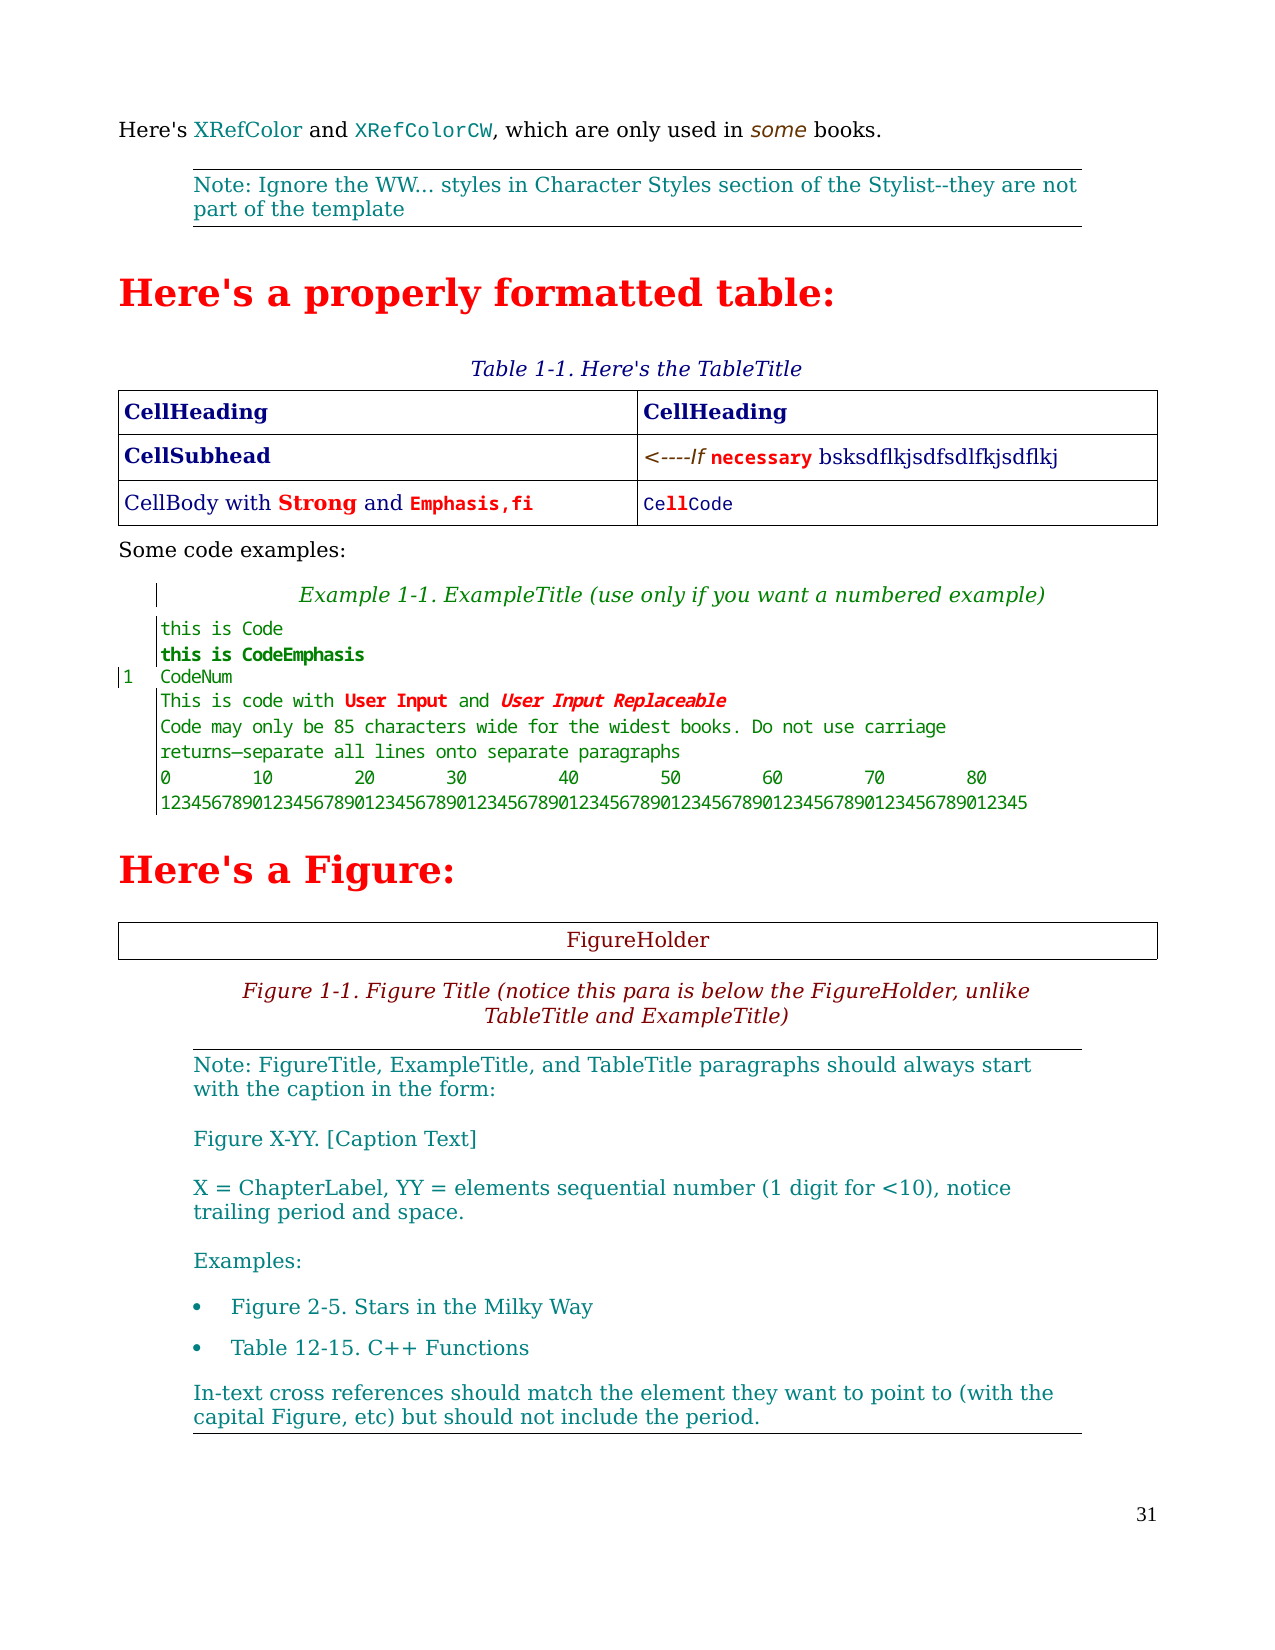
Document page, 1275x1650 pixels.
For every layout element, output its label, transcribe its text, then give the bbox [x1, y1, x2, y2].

text Here's a properly formatted table: [118, 272, 1157, 316]
table_cell <----If necessary bsksdflkjsdfsdlfkjsdflkj [638, 435, 1157, 480]
text Examples: [193, 1245, 1082, 1274]
text 0 10 20 30 40 50 60 70 80 [157, 764, 1176, 790]
text returns—separate all lines onto separate paragraphs [157, 739, 1176, 764]
table_header CellHeading [119, 391, 637, 434]
text In-text cross references should match the element they want to point to (with the capital Figure, etc) but should not include the period. [193, 1376, 1082, 1433]
text Here's XRefColor and XRefColorCW, which are only used in some books. [118, 118, 1157, 144]
title Figure 1-1. Figure Title (notice this para is below the FigureHolder, unlike TableTitle and ExampleTitle) [193, 979, 1082, 1028]
text this is CodeEmphasis [157, 641, 1176, 667]
table_cell CellCode [638, 481, 1157, 525]
table_cell CellSubhead [119, 435, 637, 480]
text X = ChapterLabel, YY = elements sequential number (1 digit for <10), notice trailing period and space. [193, 1172, 1082, 1224]
list Table 12-15. C++ Functions [193, 1331, 1082, 1360]
title Example 1-1. ExampleTitle (use only if you want a numbered example) [157, 583, 1187, 607]
text This is code with User Input and User Input Replaceable [157, 688, 1275, 713]
table_cell CellBody with Strong and Emphasis,fi [119, 481, 637, 525]
text Some code examples: [118, 538, 1157, 562]
text Note: Ignore the WW... styles in Character Styles section of the Stylist--they are not part of the template [193, 170, 1082, 226]
text Here's a Figure: [118, 848, 1157, 893]
title Table 1-1. Here's the TableTitle [193, 357, 1082, 382]
text FigureHolder [119, 923, 1157, 959]
text Note: FigureTitle, ExampleTitle, and TableTitle paragraphs should always start with the caption in the form: [193, 1050, 1082, 1102]
text Figure X-YY. [Caption Text] [193, 1122, 1082, 1151]
text this is Code [157, 616, 1176, 641]
list Figure 2-5. Stars in the Milky Way [193, 1290, 1082, 1319]
table_header CellHeading [638, 391, 1157, 434]
text 1234567890123456789012345678901234567890123456789012345678901234567890123456789012345 [157, 790, 1176, 815]
list CodeNum [119, 667, 1275, 688]
text Code may only be 85 characters wide for the widest books. Do not use carriage [157, 713, 1176, 739]
